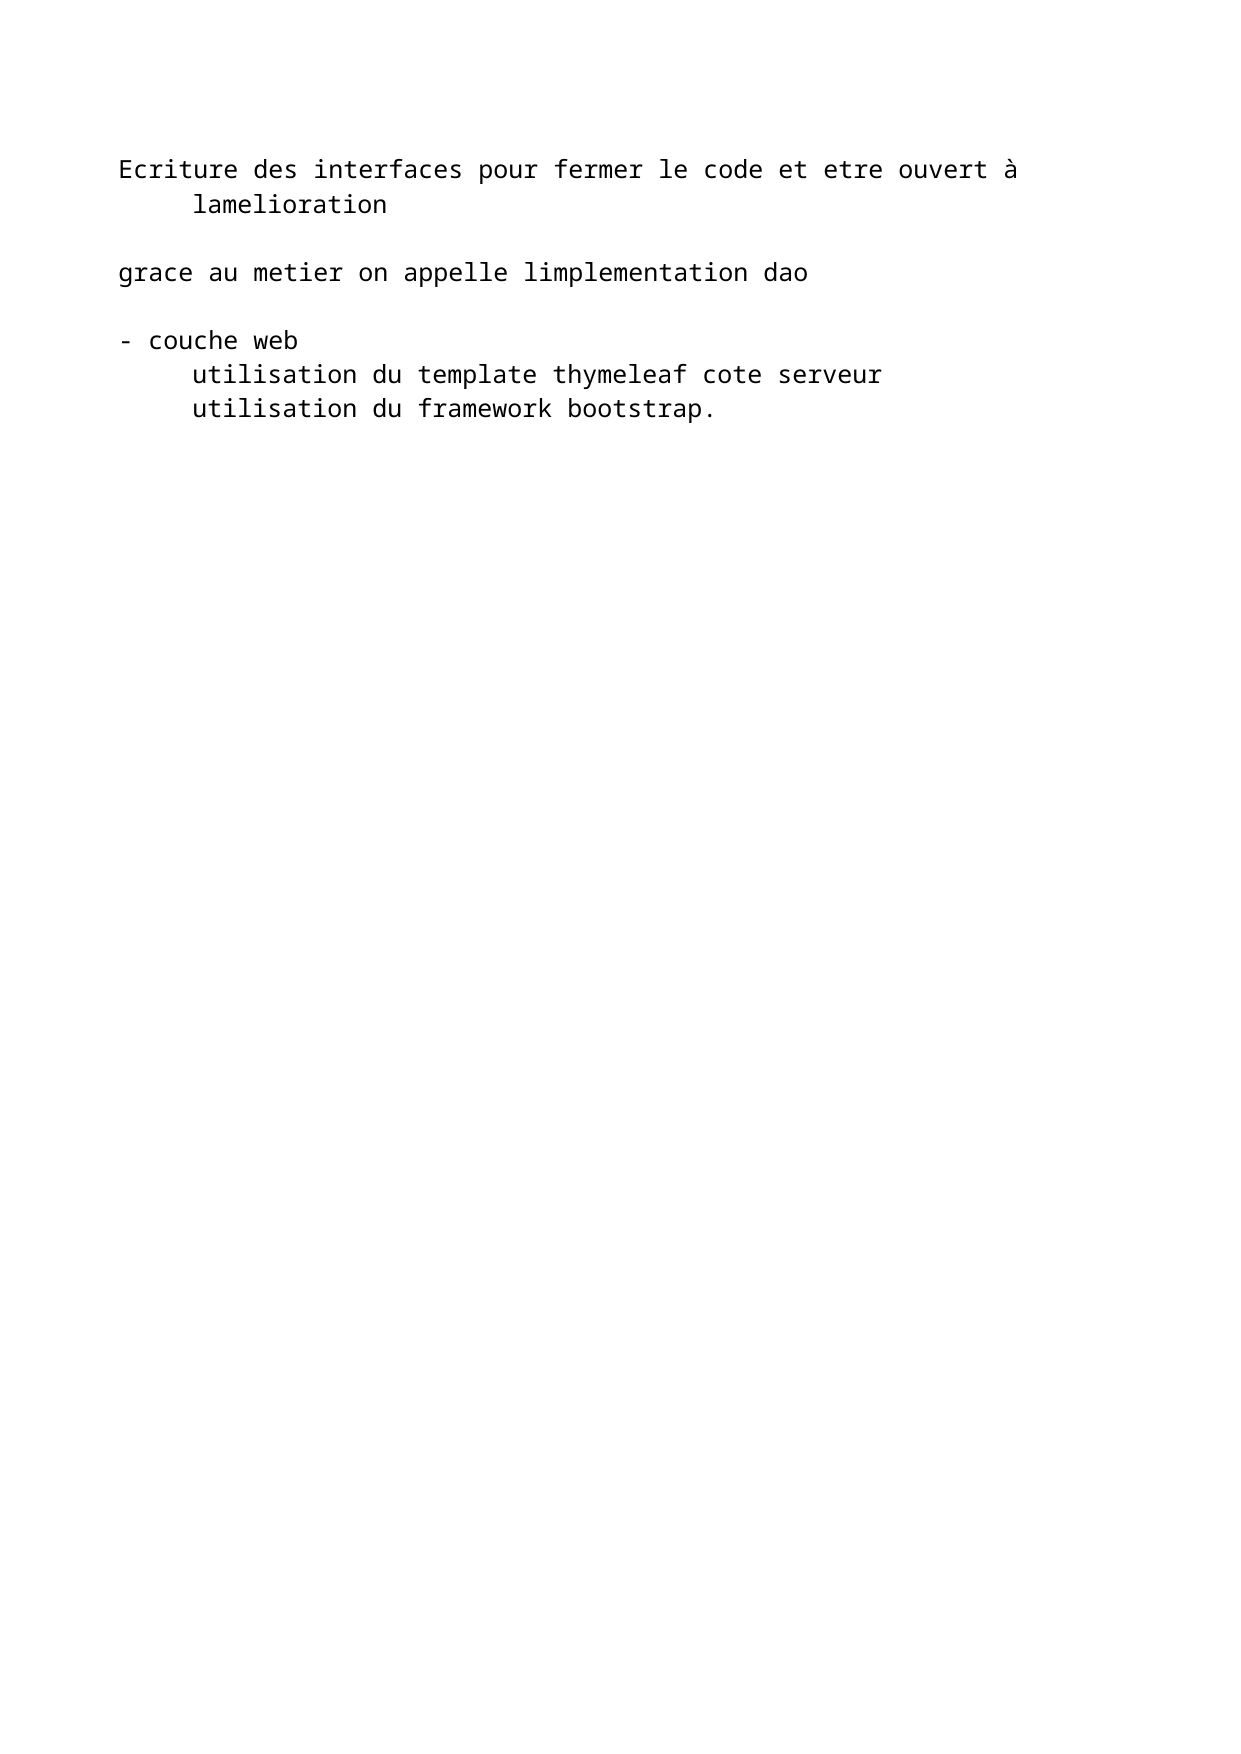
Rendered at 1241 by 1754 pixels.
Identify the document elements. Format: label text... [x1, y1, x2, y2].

text utilisation du framework bootstrap. [118, 391, 1122, 425]
text Ecriture des interfaces pour fermer le code et etre ouvert à lamelioration [118, 152, 1122, 220]
text grace au metier on appelle limplementation dao [118, 254, 1122, 288]
text utilisation du template thymeleaf cote serveur [118, 357, 1122, 391]
text - couche web [118, 322, 1122, 357]
